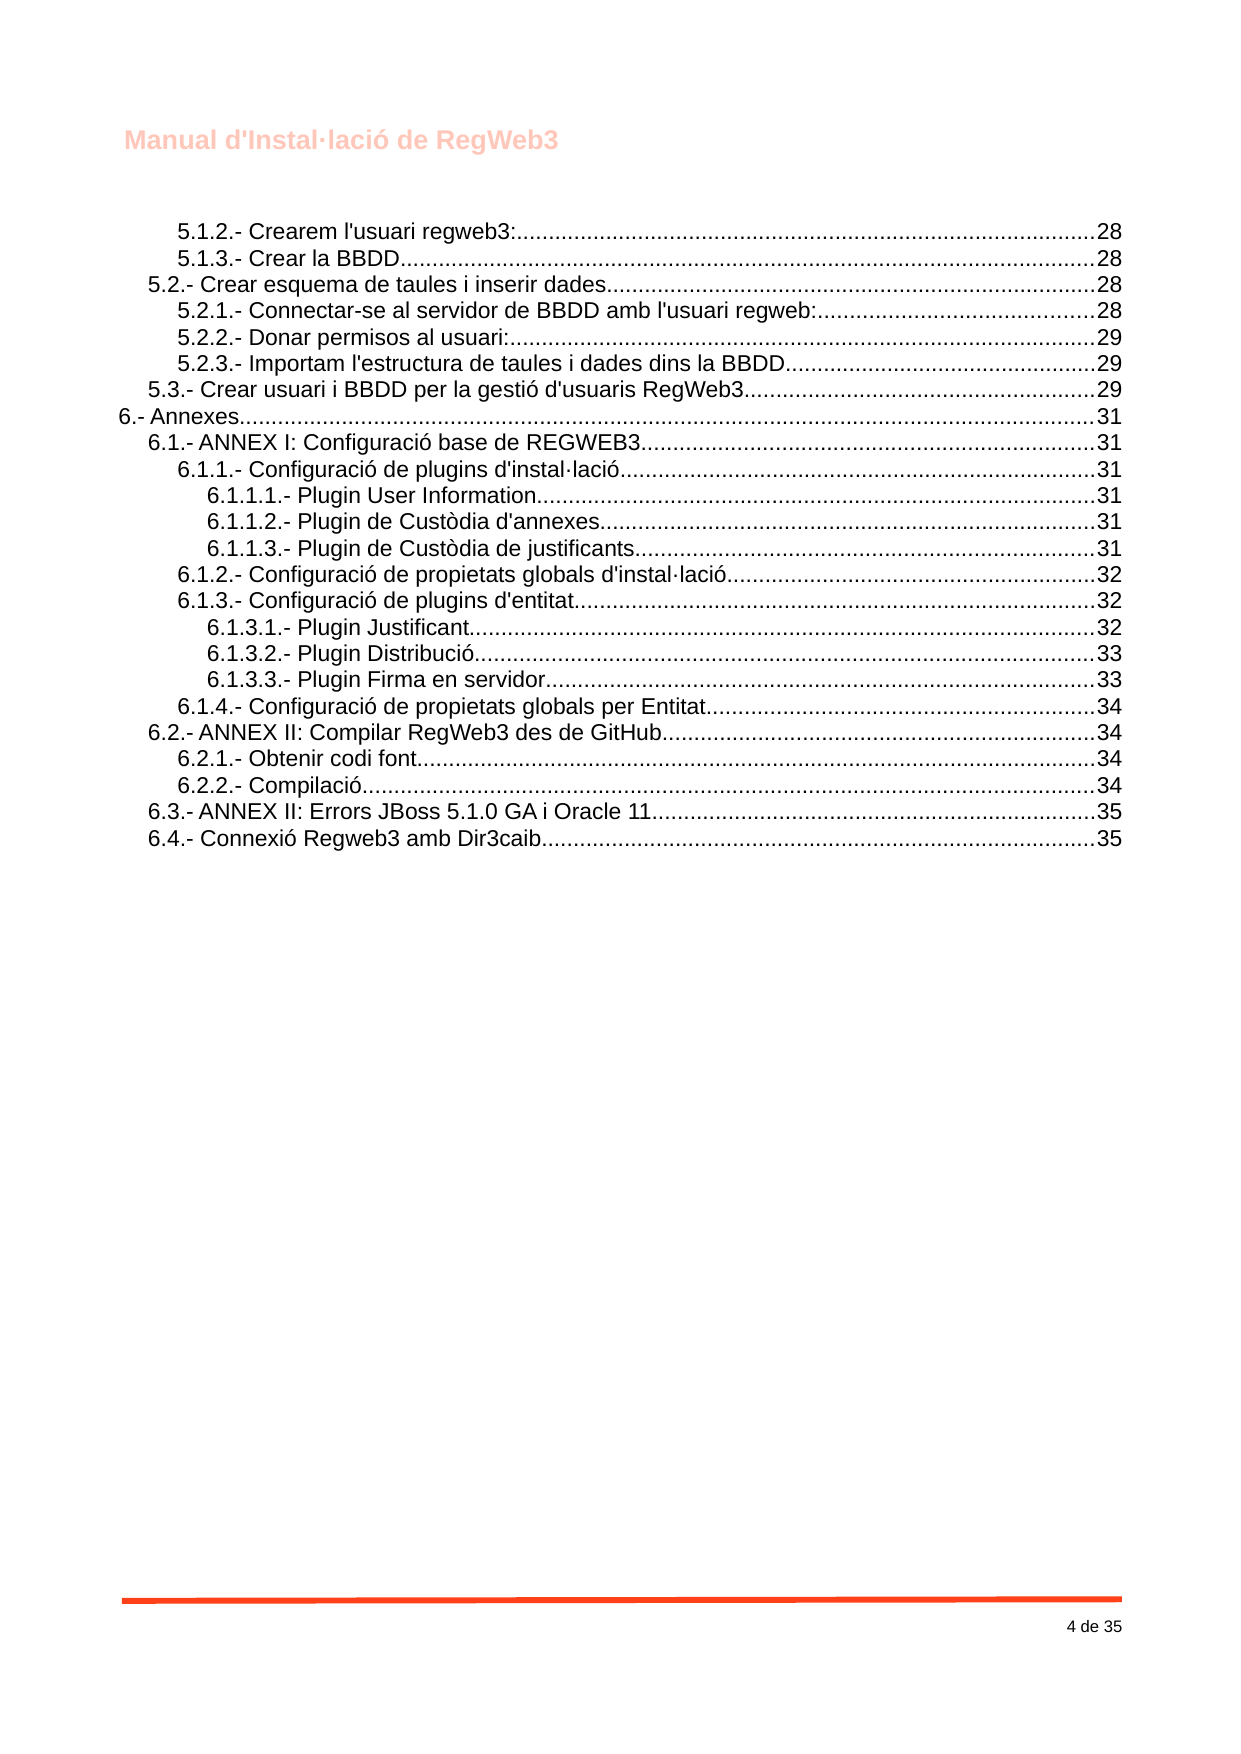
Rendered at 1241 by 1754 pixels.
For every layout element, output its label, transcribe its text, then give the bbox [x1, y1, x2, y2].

text 6.- Annexes 31 [118, 403, 1122, 429]
text 6.1.1.1.- Plugin User Information 31 [207, 482, 1122, 508]
text 6.1.3.1.- Plugin Justificant 32 [207, 614, 1122, 640]
text 6.2.2.- Compilació 34 [177, 772, 1122, 798]
text 6.1.2.- Configuració de propietats globals d'instal·lació 32 [177, 561, 1122, 587]
text 5.3.- Crear usuari i BBDD per la gestió d'usuaris RegWeb3. 29 [148, 376, 1122, 403]
text 6.1.4.- Configuració de propietats globals per Entitat 34 [177, 693, 1122, 719]
text 6.1.1.3.- Plugin de Custòdia de justificants 31 [207, 534, 1122, 561]
text 6.1.3.3.- Plugin Firma en servidor 33 [207, 666, 1122, 693]
text 6.2.- ANNEX II: Compilar RegWeb3 des de GitHub 34 [148, 719, 1122, 745]
text 6.4.- Connexió Regweb3 amb Dir3caib 35 [148, 824, 1122, 851]
text 6.3.- ANNEX II: Errors JBoss 5.1.0 GA i Oracle 11 35 [148, 798, 1122, 824]
text 6.1.3.2.- Plugin Distribució 33 [207, 640, 1122, 666]
text 5.1.2.- Crearem l'usuari regweb3: 28 [177, 218, 1122, 245]
text 6.2.1.- Obtenir codi font 34 [177, 745, 1122, 772]
text 6.1.1.- Configuració de plugins d'instal·lació 31 [177, 456, 1122, 482]
text 5.2.- Crear esquema de taules i inserir dades 28 [148, 271, 1122, 297]
text 5.2.2.- Donar permisos al usuari: 29 [177, 324, 1122, 350]
text 6.1.1.2.- Plugin de Custòdia d'annexes 31 [207, 508, 1122, 534]
text 6.1.- ANNEX I: Configuració base de REGWEB3 31 [148, 429, 1122, 456]
text 5.2.3.- Importam l'estructura de taules i dades dins la BBDD 29 [177, 350, 1122, 376]
text 5.2.1.- Connectar-se al servidor de BBDD amb l'usuari regweb: 28 [177, 297, 1122, 324]
text 5.1.3.- Crear la BBDD 28 [177, 245, 1122, 271]
text 6.1.3.- Configuració de plugins d'entitat 32 [177, 587, 1122, 614]
